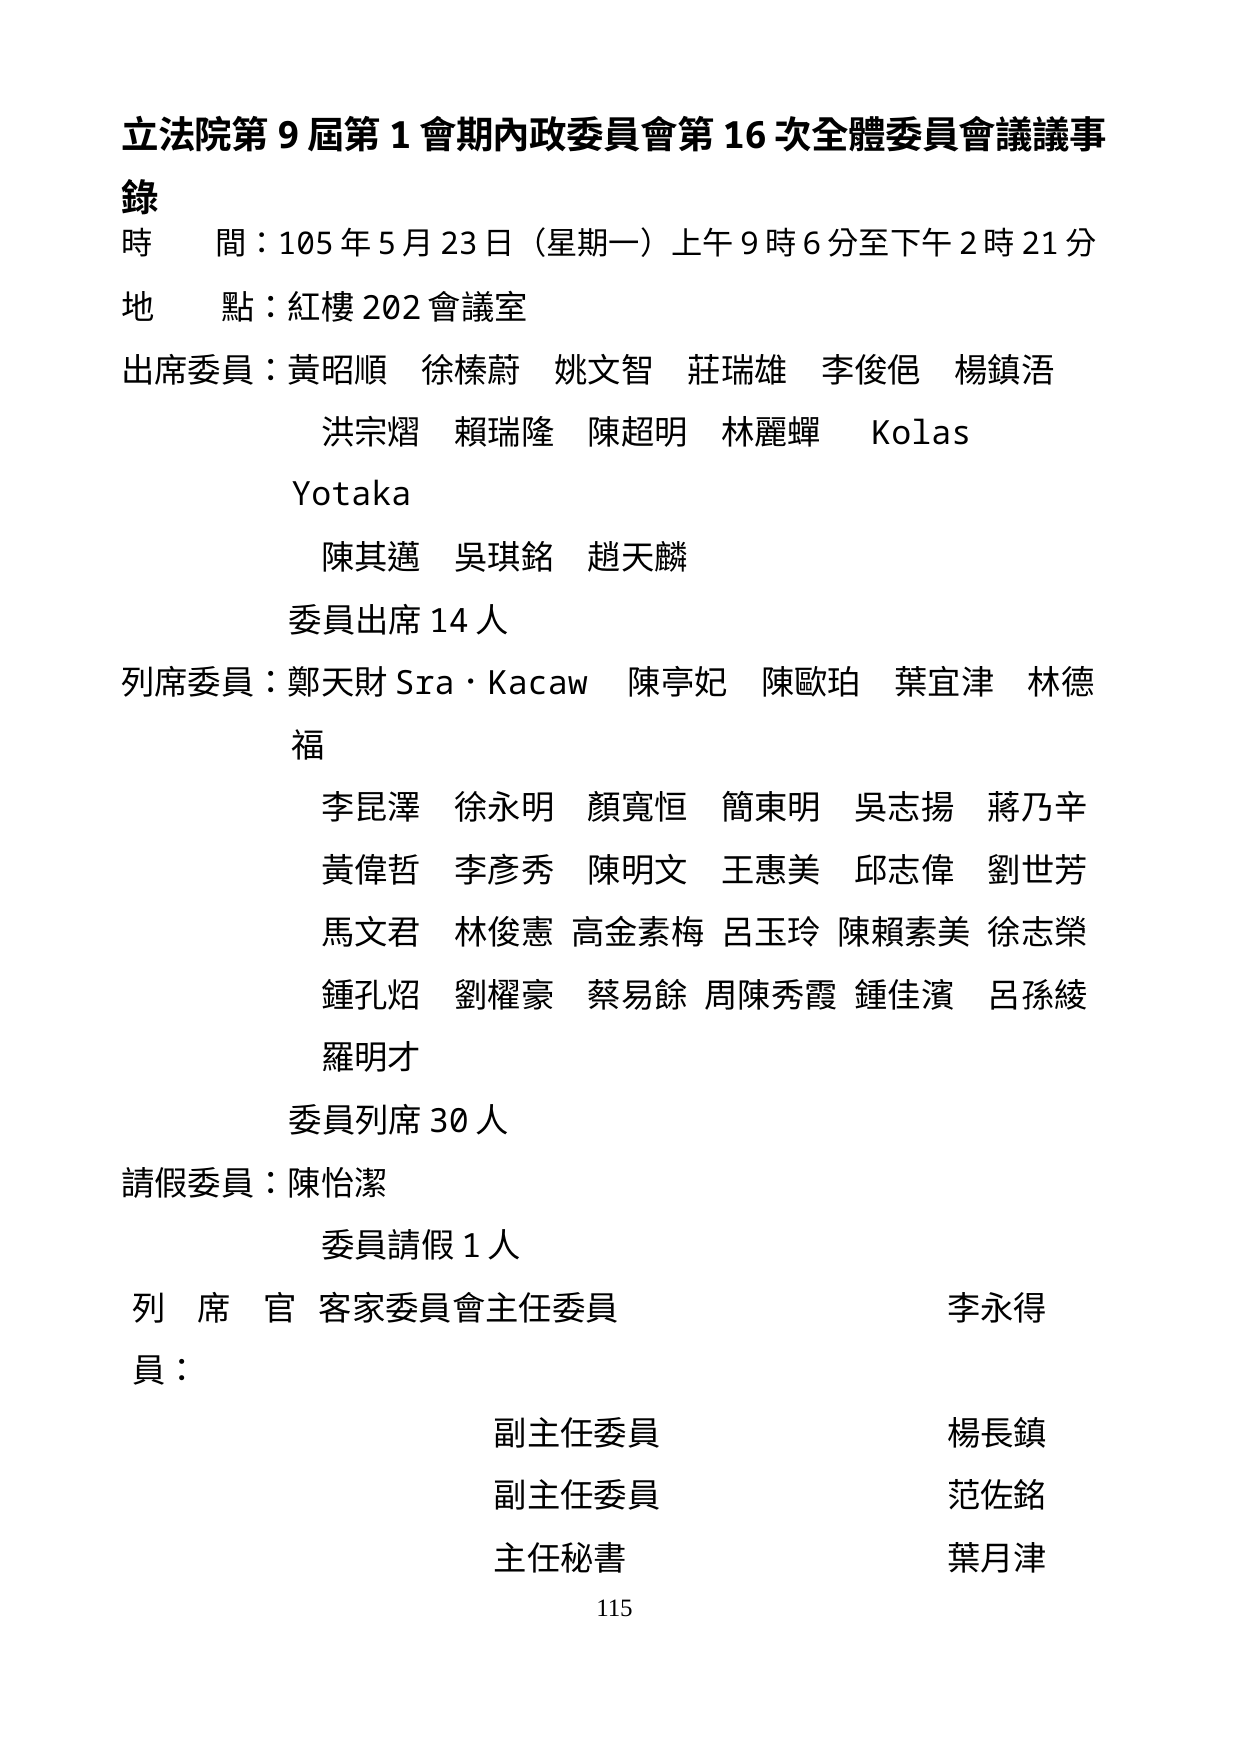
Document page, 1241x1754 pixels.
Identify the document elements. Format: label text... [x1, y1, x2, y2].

table_header 列席官員： [121, 1264, 307, 1389]
table_cell 范佐銘 [936, 1451, 1107, 1514]
table_cell 主任秘書 [308, 1514, 936, 1576]
text 時 間：105年5月23日（星期一）上午9時6分至下午2時21分 [121, 216, 1107, 264]
table_cell 葉月津 [936, 1514, 1107, 1576]
table_cell [121, 1514, 307, 1576]
text 委員列席30人 [248, 1076, 1107, 1139]
text 洪宗熠 賴瑞隆 陳超明 林麗蟬 Kolas Yotaka [121, 389, 1107, 514]
table_cell [121, 1389, 307, 1451]
text 委員請假1人 [121, 1201, 1107, 1264]
text 羅明才 [121, 1014, 1119, 1076]
text 鍾孔炤 劉櫂豪 蔡易餘 周陳秀霞 鍾佳濱 呂孫綾 [121, 951, 1119, 1014]
text 黃偉哲 李彥秀 陳明文 王惠美 邱志偉 劉世芳 [121, 826, 1119, 889]
table_cell 楊長鎮 [936, 1389, 1107, 1451]
text 地 點：紅樓202會議室 [121, 264, 1107, 326]
table_cell 副主任委員 [308, 1451, 936, 1514]
text 列席委員：鄭天財Sra．Kacaw 陳亭妃 陳歐珀 葉宜津 林德福 [121, 639, 1119, 764]
table_cell [121, 1451, 307, 1514]
text 李昆澤 徐永明 顏寬恒 簡東明 吳志揚 蔣乃辛 [121, 764, 1119, 826]
text 馬文君 林俊憲 高金素梅 呂玉玲 陳賴素美 徐志榮 [121, 889, 1119, 951]
text 出席委員：黃昭順 徐榛蔚 姚文智 莊瑞雄 李俊俋 楊鎮浯 [121, 326, 1107, 389]
text 陳其邁 吳琪銘 趙天麟 [121, 514, 1107, 576]
text 立法院第9屆第1會期內政委員會第16次全體委員會議議事錄 [121, 91, 1107, 216]
table_header 客家委員會主任委員 [308, 1264, 936, 1389]
text 委員出席14人 [248, 576, 1107, 639]
table_cell 副主任委員 [308, 1389, 936, 1451]
table_header 李永得 [936, 1264, 1107, 1389]
text 請假委員：陳怡潔 [121, 1139, 1107, 1201]
